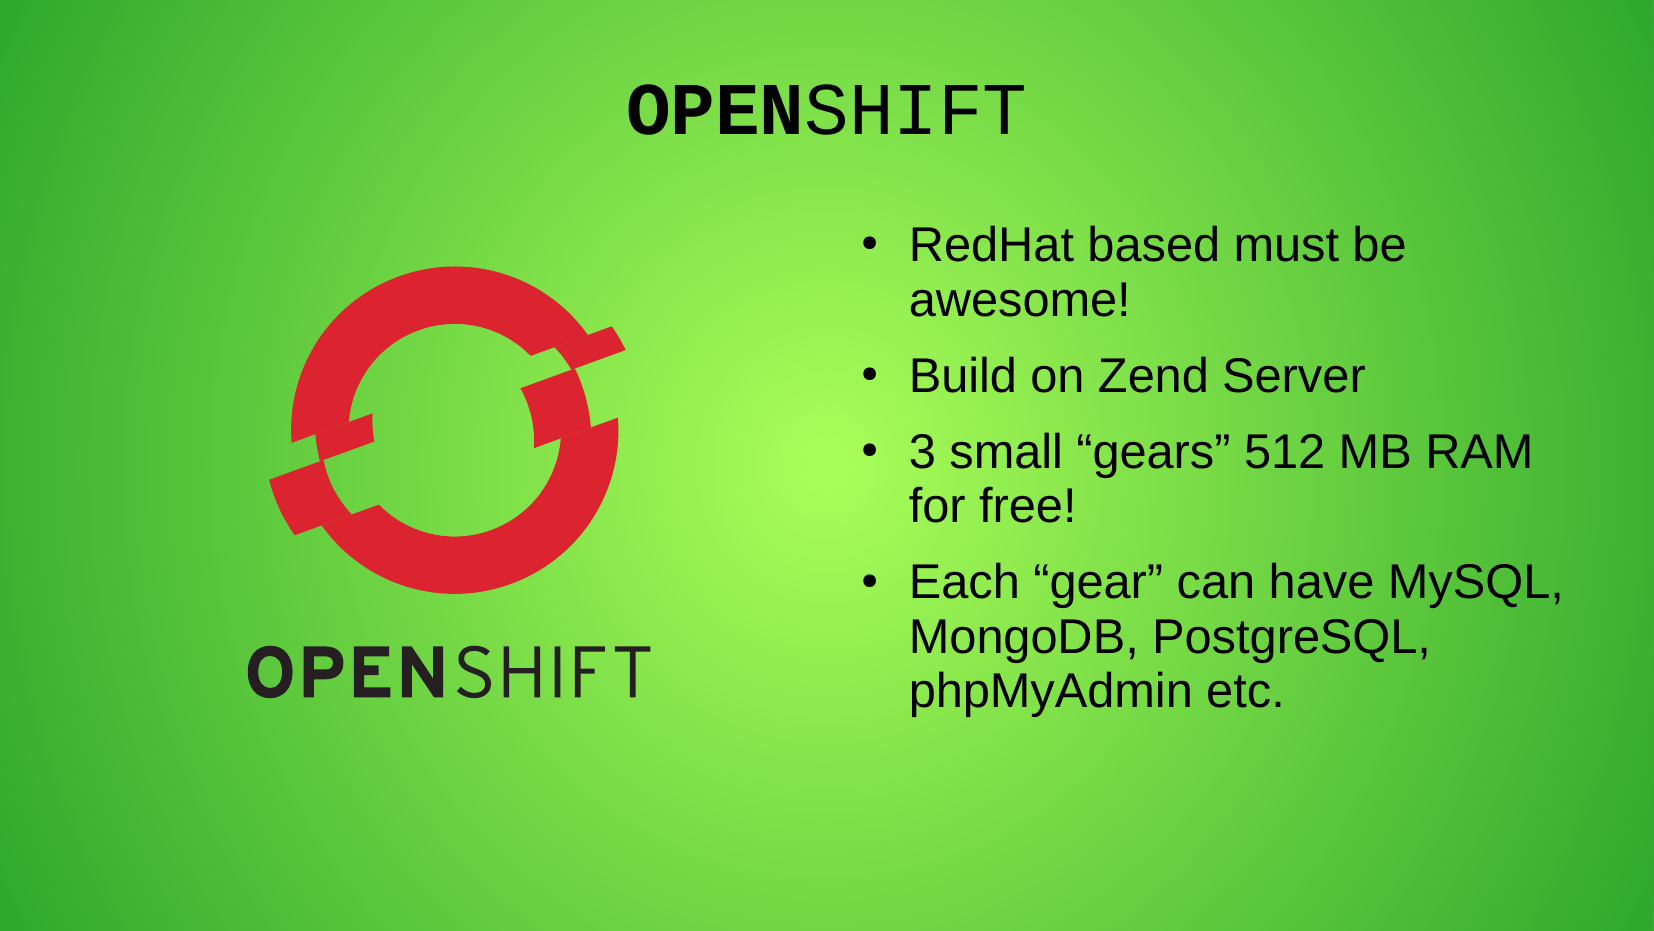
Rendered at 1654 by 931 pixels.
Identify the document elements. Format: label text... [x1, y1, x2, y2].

title OPENSHIFT [82, 37, 1571, 193]
picture [175, 217, 716, 758]
list RedHat based must be awesome! Build on Zend Server 3 small “gears” 512 MB RAM for free! Each “gear” can have MySQL, MongoDB, PostgreSQL, phpMyAdmin etc. [845, 217, 1572, 758]
